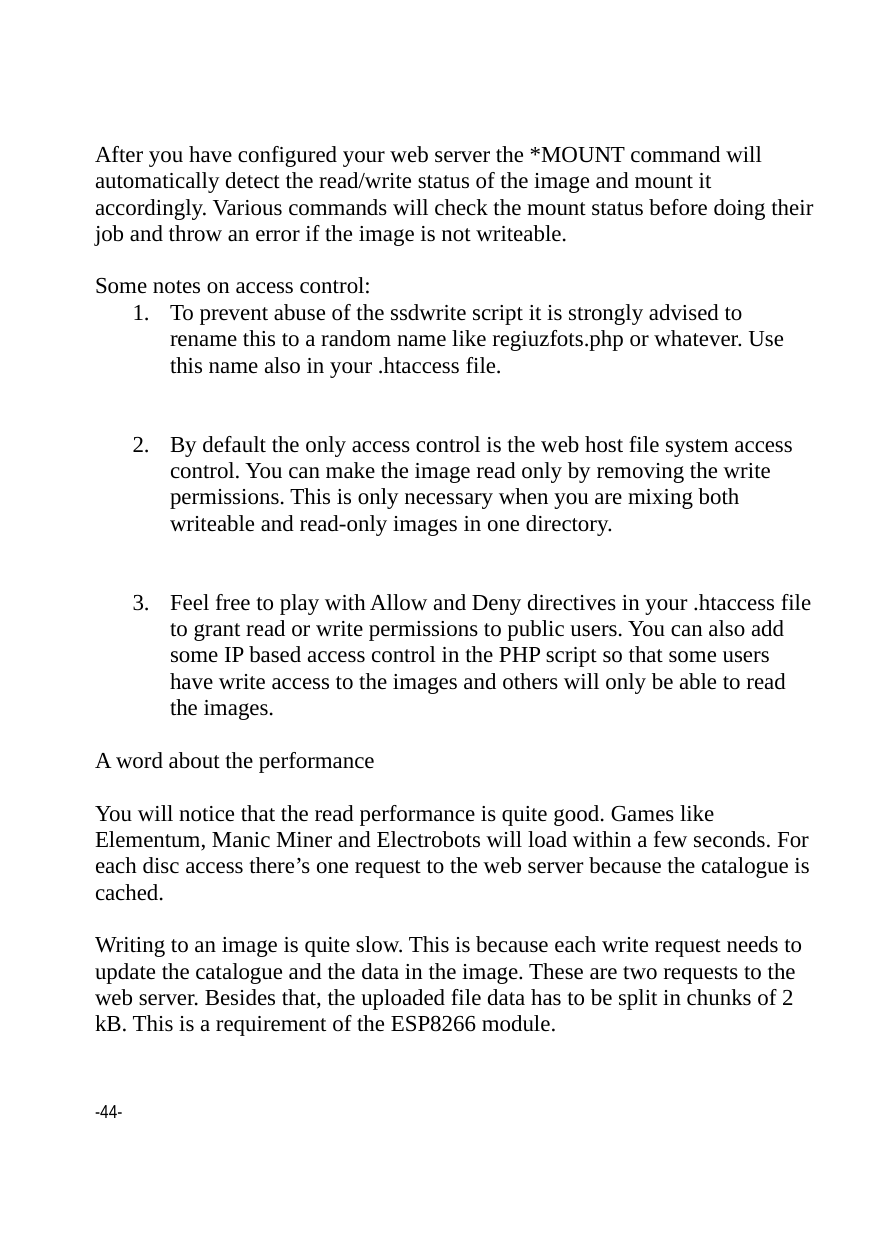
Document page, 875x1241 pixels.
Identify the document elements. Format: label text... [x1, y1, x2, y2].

text You will notice that the read performance is quite good. Games like Elementum, Manic Miner and Electrobots will load within a few seconds. For each disc access there’s one request to the web server because the catalogue is cached. [95, 800, 815, 905]
text Some notes on access control: [95, 273, 815, 299]
list By default the only access control is the web host file system access control. You can make the image read only by removing the write permissions. This is only necessary when you are mixing both writeable and read-only images in one directory. [132, 431, 815, 589]
text Writing to an image is quite slow. This is because each write request needs to update the catalogue and the data in the image. These are two requests to the web server. Besides that, the uploaded file data has to be split in chunks of 2 kB. This is a requirement of the ESP8266 module. [95, 931, 815, 1037]
text After you have configured your web server the *MOUNT command will automatically detect the read/write status of the image and mount it accordingly. Various commands will check the mount status before doing their job and throw an error if the image is not writeable. [95, 141, 815, 246]
list To prevent abuse of the ssdwrite script it is strongly advised to rename this to a random name like regiuzfots.php or whatever. Use this name also in your .htaccess file. [132, 299, 815, 431]
text A word about the performance [95, 747, 815, 773]
list Feel free to play with Allow and Deny directives in your .htaccess file to grant read or write permissions to public users. You can also add some IP based access control in the PHP script so that some users have write access to the images and others will only be able to read the images. [132, 589, 815, 721]
